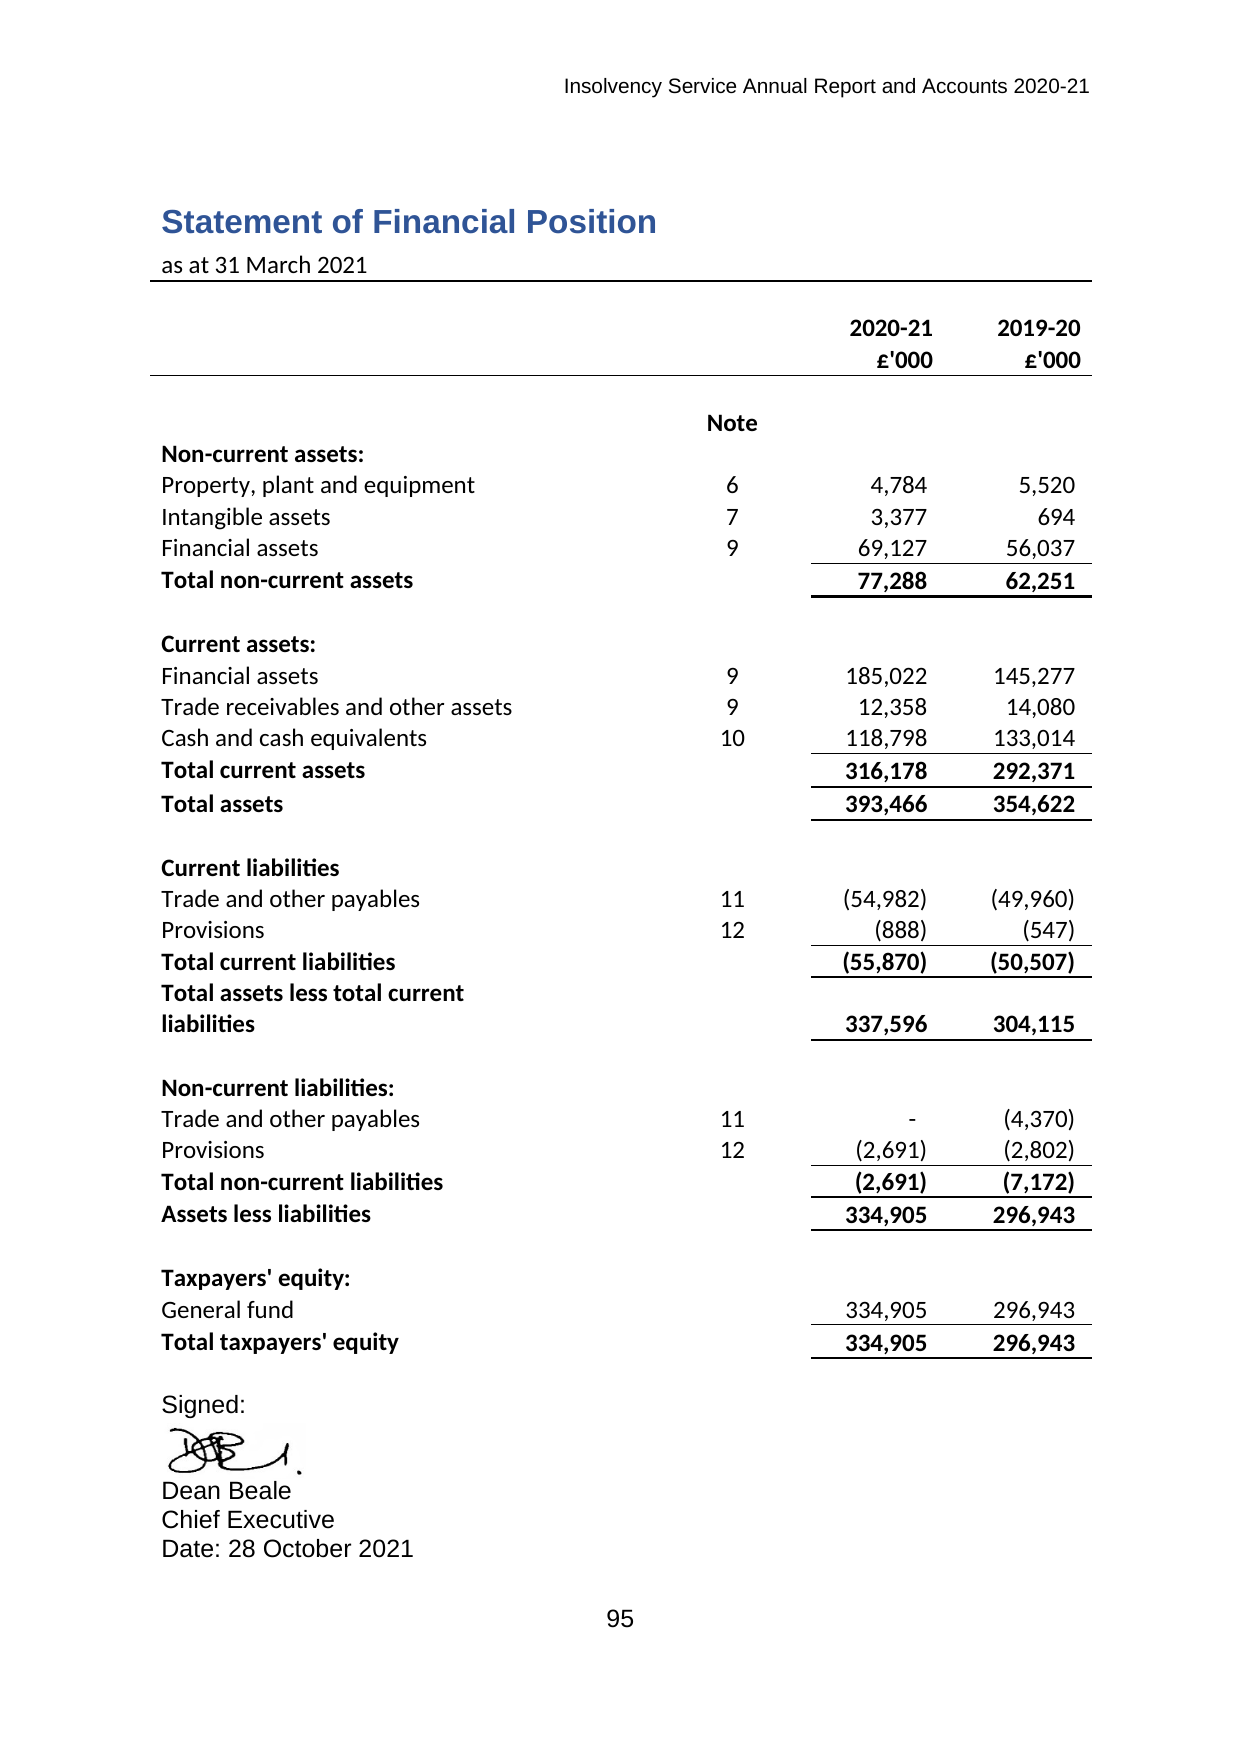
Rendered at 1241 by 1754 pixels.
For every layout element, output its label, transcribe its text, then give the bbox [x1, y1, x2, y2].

table_cell 9 [686, 531, 778, 562]
table_cell [551, 406, 686, 437]
table_cell [551, 659, 686, 690]
table_cell [551, 945, 686, 976]
table_cell [779, 753, 811, 786]
table_cell (888) [811, 914, 944, 945]
table_cell [686, 628, 778, 659]
table_cell Cash and cash equivalents [150, 722, 551, 753]
table_cell [551, 312, 686, 343]
table_cell 12 [686, 914, 778, 945]
table_cell [551, 1229, 686, 1262]
table_cell [551, 376, 686, 406]
table_cell Note [686, 406, 778, 437]
table_cell [779, 1324, 811, 1357]
table_cell 56,037 [944, 531, 1092, 562]
table_cell [686, 976, 778, 1038]
table_cell [779, 786, 811, 818]
table_cell [944, 598, 1092, 628]
table_cell [779, 406, 811, 437]
table_header Statement of Financial Position [150, 203, 1092, 247]
table_cell [150, 1039, 551, 1071]
table_cell 334,905 [811, 1293, 944, 1324]
table_cell Current liabilities [150, 851, 551, 882]
table_cell [811, 851, 944, 882]
table_cell Total non-current liabilities [150, 1165, 551, 1196]
table_cell [944, 376, 1092, 406]
table_cell [779, 690, 811, 722]
table_cell Trade and other payables [150, 883, 551, 914]
table_cell 133,014 [944, 722, 1092, 753]
table_cell (54,982) [811, 883, 944, 914]
table_cell (4,370) [944, 1103, 1092, 1134]
table_cell (55,870) [811, 946, 944, 976]
table_cell [944, 628, 1092, 659]
table_cell Financial assets [150, 531, 551, 562]
table_cell [551, 344, 686, 375]
table_cell - [811, 1103, 944, 1134]
table_cell 145,277 [944, 659, 1092, 690]
table_cell [150, 819, 551, 851]
table_cell 296,943 [944, 1293, 1092, 1324]
table_cell [944, 1262, 1092, 1293]
table_cell 7 [686, 500, 778, 531]
table_cell Total current assets [150, 753, 551, 786]
table_cell 10 [686, 722, 778, 753]
table_cell Total assets less total current liabilities [150, 976, 551, 1038]
table_cell 694 [944, 500, 1092, 531]
table_cell [944, 406, 1092, 437]
table_cell [944, 851, 1092, 882]
table_cell [551, 690, 686, 722]
table_cell Financial assets [150, 659, 551, 690]
table_cell 292,371 [944, 754, 1092, 786]
table_cell [686, 376, 778, 406]
table_cell [811, 1359, 944, 1390]
table_cell [551, 282, 686, 312]
table_cell 12 [686, 1134, 778, 1165]
table_cell [944, 1231, 1092, 1262]
table_cell [150, 376, 551, 406]
table_cell [779, 851, 811, 882]
table_cell [551, 1196, 686, 1229]
table_cell [944, 1041, 1092, 1071]
table_cell [779, 595, 811, 628]
table_cell (7,172) [944, 1166, 1092, 1196]
table_cell [686, 1039, 778, 1071]
table_cell [811, 1231, 944, 1262]
table_cell [811, 376, 944, 406]
table_cell Total non-current assets [150, 563, 551, 595]
table_cell [150, 282, 551, 312]
table_cell [551, 438, 686, 469]
table_cell [551, 1039, 686, 1071]
table_cell Provisions [150, 914, 551, 945]
table_cell [150, 1357, 551, 1390]
table_cell 2019-20 [944, 312, 1092, 343]
table_cell [779, 344, 811, 375]
table_cell [811, 598, 944, 628]
table_cell [551, 1071, 686, 1102]
table_cell [779, 1293, 811, 1324]
table_cell [779, 469, 811, 500]
table_cell Non-current assets: [150, 438, 551, 469]
table_cell [779, 1071, 811, 1102]
table_cell [779, 1134, 811, 1165]
table_cell [811, 1562, 944, 1593]
table_cell [551, 628, 686, 659]
table_cell [779, 531, 811, 562]
table_cell 11 [686, 883, 778, 914]
table_cell (2,802) [944, 1134, 1092, 1165]
table_cell [944, 1359, 1092, 1390]
table_cell Assets less liabilities [150, 1196, 551, 1229]
table_cell [150, 1229, 551, 1262]
table_cell [551, 914, 686, 945]
table_cell [779, 1039, 811, 1071]
table_cell [686, 563, 778, 595]
table_cell 77,288 [811, 564, 944, 595]
table_cell [686, 753, 778, 786]
table_cell [779, 1562, 811, 1593]
table_cell [686, 438, 778, 469]
table_cell Intangible assets [150, 500, 551, 531]
table_cell [686, 247, 778, 279]
table_cell [686, 1293, 778, 1324]
table_cell [551, 753, 686, 786]
table_cell [551, 1293, 686, 1324]
table_cell [779, 722, 811, 753]
table_cell [686, 1324, 778, 1357]
table_cell Provisions [150, 1134, 551, 1165]
table_cell [779, 500, 811, 531]
table_cell [779, 976, 811, 1038]
table_cell [686, 595, 778, 628]
table_cell 5,520 [944, 469, 1092, 500]
table_cell [686, 945, 778, 976]
table_cell [686, 851, 778, 882]
table_cell 393,466 [811, 788, 944, 818]
table_cell [150, 406, 551, 437]
table_cell [811, 1071, 944, 1102]
table_cell Trade receivables and other assets [150, 690, 551, 722]
table_cell 12,358 [811, 690, 944, 722]
table_cell [686, 819, 778, 851]
table_cell [779, 1196, 811, 1229]
table_cell [686, 1196, 778, 1229]
table_cell (2,691) [811, 1166, 944, 1196]
table_cell [779, 883, 811, 914]
table_cell Current assets: [150, 628, 551, 659]
table_cell [551, 976, 686, 1038]
table_cell [811, 438, 944, 469]
table_cell [944, 247, 1092, 279]
table_cell Total current liabilities [150, 945, 551, 976]
table_cell [551, 595, 686, 628]
table_cell [686, 1562, 778, 1593]
table_cell [811, 406, 944, 437]
table_cell [779, 1165, 811, 1196]
table_cell [944, 1071, 1092, 1102]
table_cell £'000 [944, 344, 1092, 375]
table_cell [779, 659, 811, 690]
table_cell [779, 563, 811, 595]
table_cell [779, 1357, 811, 1390]
table_cell [686, 282, 778, 312]
table_cell 14,080 [944, 690, 1092, 722]
table_cell [686, 1165, 778, 1196]
table_cell 334,905 [811, 1325, 944, 1357]
table_cell [779, 628, 811, 659]
table_cell [551, 1103, 686, 1134]
table_cell [686, 1229, 778, 1262]
table_cell (2,691) [811, 1134, 944, 1165]
table_cell [551, 1134, 686, 1165]
table_cell Total assets [150, 786, 551, 818]
table_cell [686, 1071, 778, 1102]
table_cell (49,960) [944, 883, 1092, 914]
table_cell 296,943 [944, 1325, 1092, 1357]
table_cell 9 [686, 690, 778, 722]
table_cell [779, 282, 811, 312]
table_cell (547) [944, 914, 1092, 945]
table_cell Total taxpayers' equity [150, 1324, 551, 1357]
table_cell [686, 344, 778, 375]
table_cell [811, 821, 944, 851]
table_cell 354,622 [944, 788, 1092, 818]
table_cell [551, 883, 686, 914]
table_cell [150, 595, 551, 628]
table_cell as at 31 March 2021 [150, 247, 551, 279]
table_cell Taxpayers' equity: [150, 1262, 551, 1293]
table_cell [551, 786, 686, 818]
table_cell [779, 1262, 811, 1293]
table_cell [944, 438, 1092, 469]
table_cell Signed: Dean Beale Chief Executive Date: 28 October 2021 [150, 1390, 1092, 1562]
table_cell 334,905 [811, 1198, 944, 1229]
table_cell [551, 1562, 686, 1593]
table_cell [779, 819, 811, 851]
table_cell [551, 722, 686, 753]
table_cell [150, 344, 551, 375]
table_cell [686, 1357, 778, 1390]
table_cell [551, 247, 686, 279]
table_cell 337,596 [811, 978, 944, 1038]
table_cell 9 [686, 659, 778, 690]
table_cell Non-current liabilities: [150, 1071, 551, 1102]
table_cell [686, 786, 778, 818]
table_cell 11 [686, 1103, 778, 1134]
table_cell 69,127 [811, 531, 944, 562]
table_cell [779, 376, 811, 406]
table_cell [551, 531, 686, 562]
table_cell General fund [150, 1293, 551, 1324]
table_cell [551, 819, 686, 851]
table_cell [551, 1357, 686, 1390]
table_cell 6 [686, 469, 778, 500]
table_cell 62,251 [944, 564, 1092, 595]
table_cell [811, 1041, 944, 1071]
table_cell Trade and other payables [150, 1103, 551, 1134]
table_cell £'000 [811, 344, 944, 375]
table_cell [944, 282, 1092, 312]
table_cell [551, 500, 686, 531]
table_cell [811, 247, 944, 279]
table_cell [944, 1562, 1092, 1593]
table_cell [551, 1324, 686, 1357]
table_cell 316,178 [811, 754, 944, 786]
table_cell [811, 1262, 944, 1293]
table_cell [779, 945, 811, 976]
table_cell [551, 563, 686, 595]
table_cell 2020-21 [811, 312, 944, 343]
table_cell [779, 247, 811, 279]
table_cell [811, 282, 944, 312]
table_cell [551, 851, 686, 882]
table_cell [150, 312, 551, 343]
table_cell 4,784 [811, 469, 944, 500]
table_cell [686, 1262, 778, 1293]
table_cell 296,943 [944, 1198, 1092, 1229]
table_cell [811, 628, 944, 659]
table_cell [779, 914, 811, 945]
table_cell [551, 469, 686, 500]
table_cell [779, 1229, 811, 1262]
table_cell 304,115 [944, 978, 1092, 1038]
table_cell [779, 1103, 811, 1134]
table_cell 118,798 [811, 722, 944, 753]
table_cell [779, 312, 811, 343]
table_cell [551, 1165, 686, 1196]
table_cell Property, plant and equipment [150, 469, 551, 500]
table_cell [150, 1562, 551, 1593]
table_cell 3,377 [811, 500, 944, 531]
table_cell [686, 312, 778, 343]
table_cell [779, 438, 811, 469]
table_cell (50,507) [944, 946, 1092, 976]
table_cell [551, 1262, 686, 1293]
table_cell [944, 821, 1092, 851]
table_cell 185,022 [811, 659, 944, 690]
